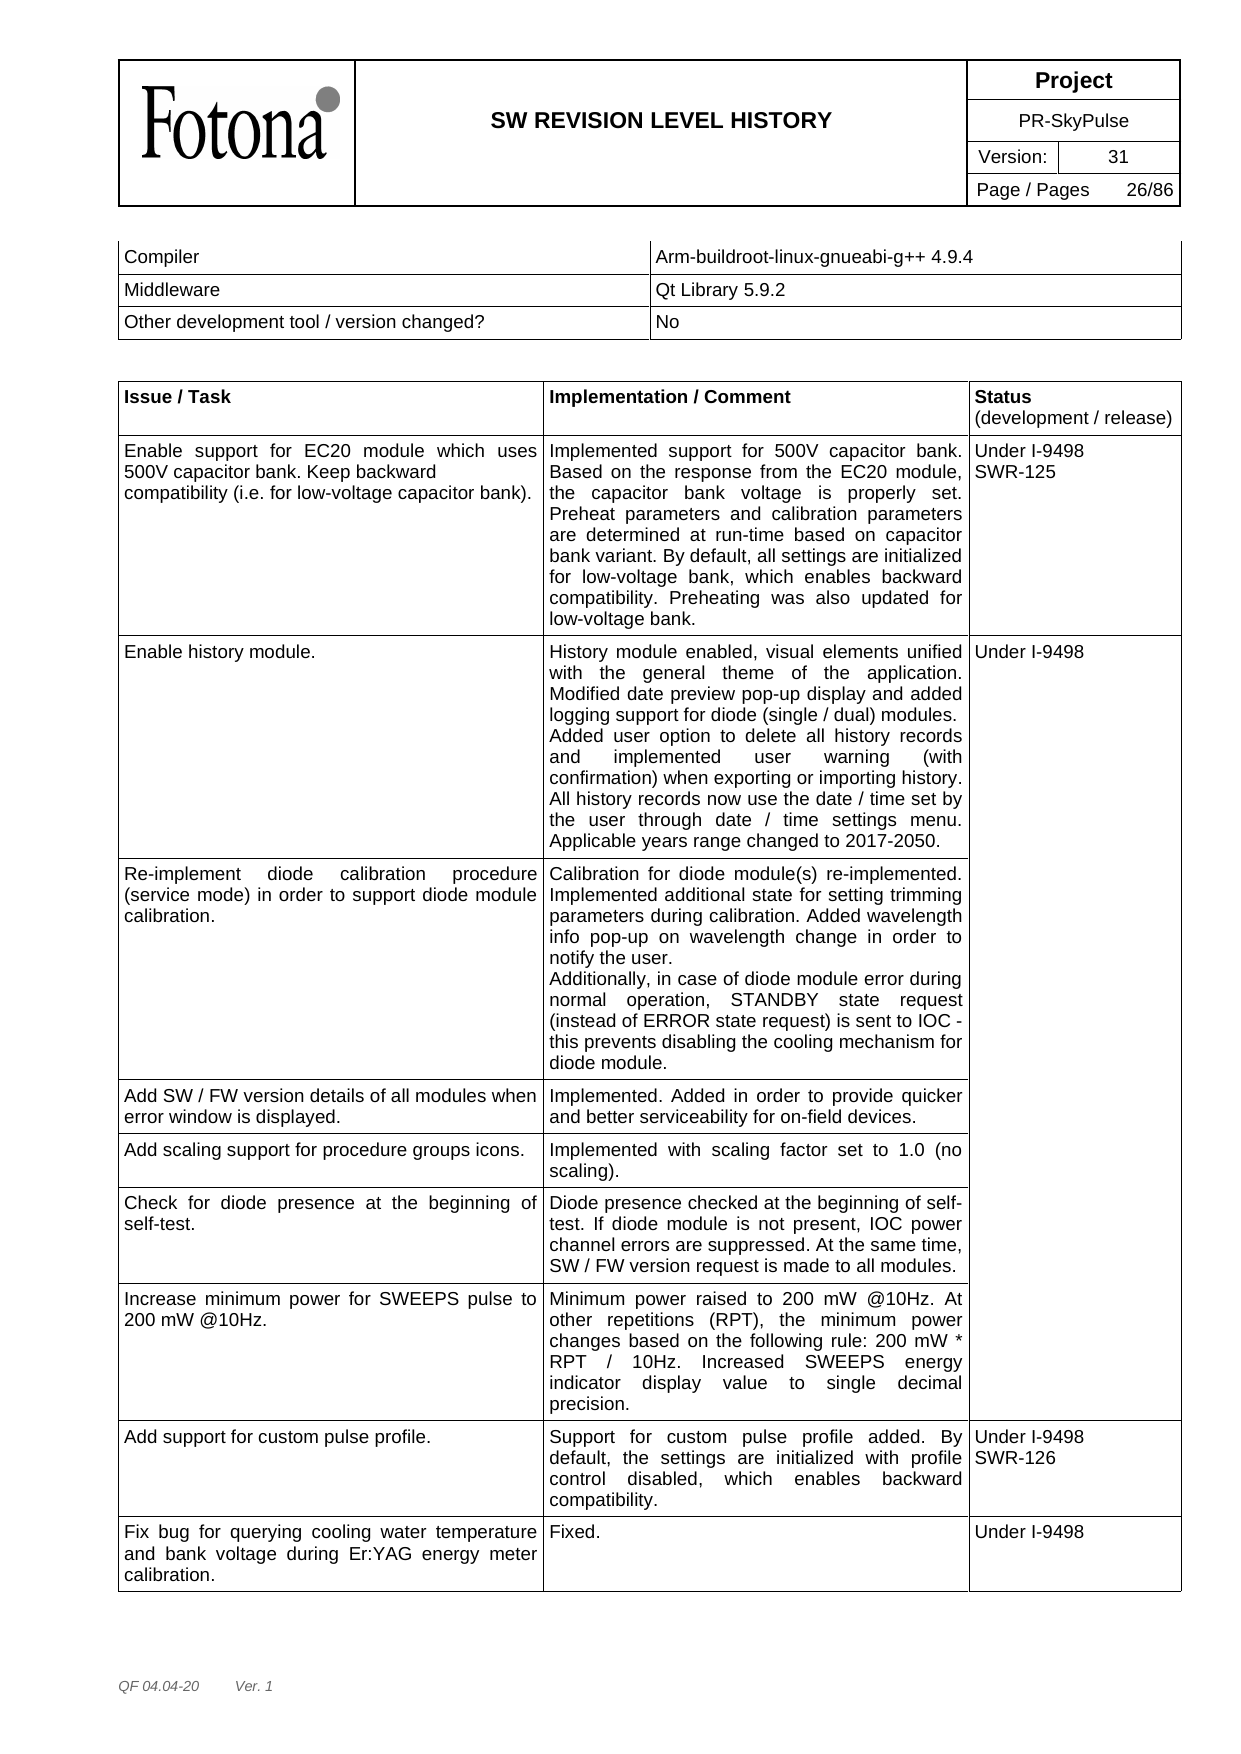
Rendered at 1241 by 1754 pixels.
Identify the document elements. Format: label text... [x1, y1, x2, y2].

table_cell Arm-buildroot-linux-gnueabi-g++ 4.9.4 [651, 241, 1181, 274]
table_header Issue / Task [119, 382, 543, 435]
table_cell Diode presence checked at the beginning of self-test. If diode module is not present, IOC power channel errors are suppressed. At the same time, SW / FW version request is made to all modules. [544, 1188, 968, 1283]
table_cell Increase minimum power for SWEEPS pulse to 200 mW @10Hz. [119, 1284, 543, 1420]
table_cell History module enabled, visual elements unified with the general theme of the application. Modified date preview pop-up display and added logging support for diode (single / dual) modules. Added user option to delete all history records and implemented user warning (with confirmation) when exporting or importing history. All history records now use the date / time set by the user through date / time settings menu. Applicable years range changed to 2017-2050. [544, 636, 968, 858]
table_cell Enable history module. [119, 636, 543, 858]
table_cell Qt Library 5.9.2 [651, 275, 1181, 306]
table_cell Other development tool / version changed? [119, 307, 649, 339]
table_cell Add SW / FW version details of all modules when error window is displayed. [119, 1080, 543, 1133]
table_cell No [651, 307, 1181, 339]
table_cell Support for custom pulse profile added. By default, the settings are initialized with profile control disabled, which enables backward compatibility. [544, 1421, 968, 1516]
table_cell Middleware [119, 275, 649, 306]
table_cell Fix bug for querying cooling water temperature and bank voltage during Er:YAG energy meter calibration. [119, 1517, 543, 1591]
table_cell Under I-9498 SWR-126 [970, 1421, 1181, 1516]
table_cell Add scaling support for procedure groups icons. [119, 1134, 543, 1187]
table_cell Calibration for diode module(s) re-implemented. Implemented additional state for setting trimming parameters during calibration. Added wavelength info pop-up on wavelength change in order to notify the user. Additionally, in case of diode module error during normal operation, STANDBY state request (instead of ERROR state request) is sent to IOC - this prevents disabling the cooling mechanism for diode module. [544, 859, 968, 1079]
table_cell Re-implement diode calibration procedure (service mode) in order to support diode module calibration. [119, 859, 543, 1079]
table_cell Add support for custom pulse profile. [119, 1421, 543, 1516]
table_cell Under I-9498 SWR-125 [970, 436, 1181, 635]
table_cell Check for diode presence at the beginning of self-test. [119, 1188, 543, 1283]
table_cell Enable support for EC20 module which uses 500V capacitor bank. Keep backward compatibility (i.e. for low-voltage capacitor bank). [119, 436, 543, 635]
table_cell Under I-9498 [970, 1517, 1181, 1591]
table_header Status (development / release) [970, 382, 1181, 435]
table_cell Fixed. [544, 1517, 968, 1591]
table_cell Implemented with scaling factor set to 1.0 (no scaling). [544, 1134, 968, 1187]
table_cell Implemented. Added in order to provide quicker and better serviceability for on-field devices. [544, 1080, 968, 1133]
table_cell Implemented support for 500V capacitor bank. Based on the response from the EC20 module, the capacitor bank voltage is properly set. Preheat parameters and calibration parameters are determined at run-time based on capacitor bank variant. By default, all settings are initialized for low-voltage bank, which enables backward compatibility. Preheating was also updated for low-voltage bank. [544, 436, 968, 635]
table_cell Under I-9498 [970, 636, 1181, 1420]
table_cell Minimum power raised to 200 mW @10Hz. At other repetitions (RPT), the minimum power changes based on the following rule: 200 mW * RPT / 10Hz. Increased SWEEPS energy indicator display value to single decimal precision. [544, 1284, 968, 1420]
table_cell Compiler [119, 241, 649, 274]
table_header Implementation / Comment [544, 382, 968, 435]
